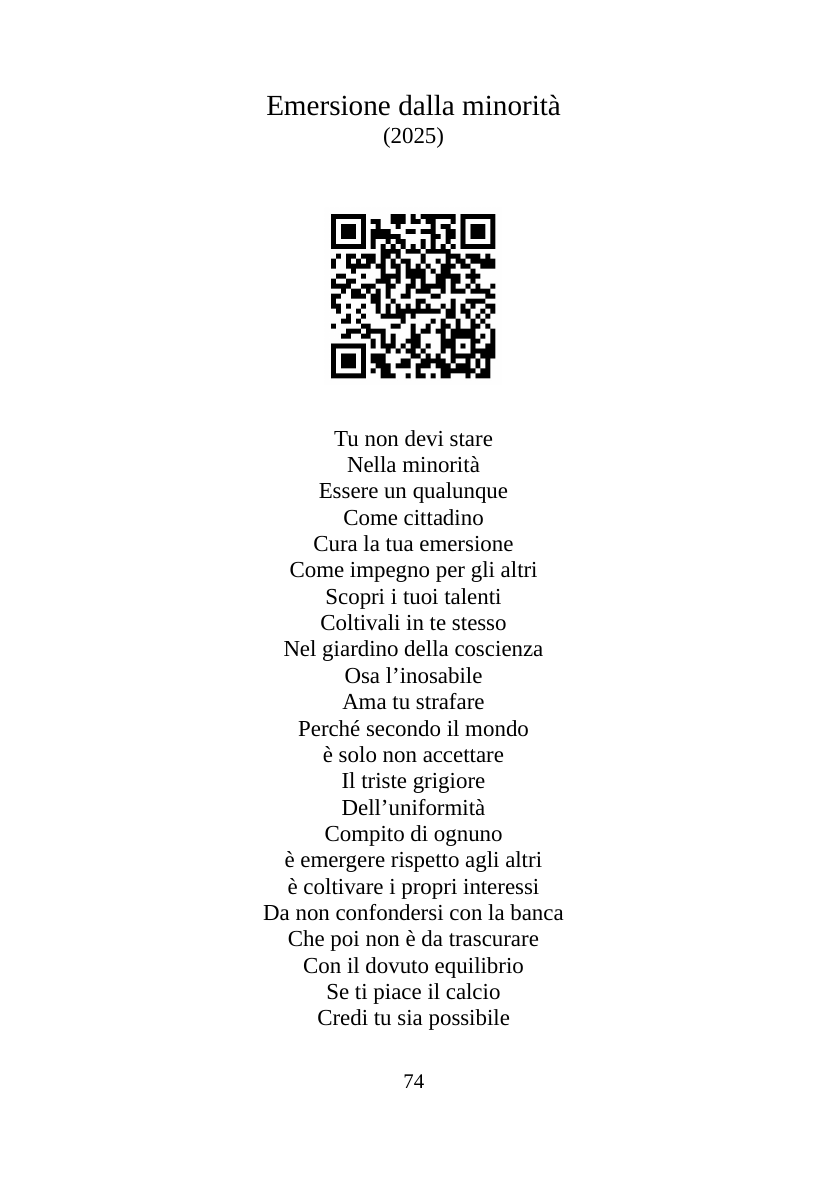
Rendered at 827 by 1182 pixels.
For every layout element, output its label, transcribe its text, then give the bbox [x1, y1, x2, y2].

text Credi tu sia possibile [88, 1004, 738, 1031]
text Perché secondo il mondo [88, 714, 738, 741]
text Che poi non è da trascurare [88, 925, 738, 952]
text Emersione dalla minorità (2025) [88, 88, 738, 148]
text Da non confondersi con la banca [88, 899, 738, 925]
text Tu non devi stare [88, 425, 738, 451]
text Nella minorità [88, 451, 738, 477]
text Se ti piace il calcio [88, 978, 738, 1004]
text Ama tu strafare [88, 688, 738, 714]
text Come cittadino [88, 504, 738, 530]
text Osa l’inosabile [88, 662, 738, 688]
text Cura la tua emersione [88, 530, 738, 556]
text è coltivare i propri interessi [88, 873, 738, 899]
text Essere un qualunque [88, 477, 738, 504]
text Con il dovuto equilibrio [88, 952, 738, 978]
text Dell’uniformità [88, 794, 738, 820]
text Scopri i tuoi talenti [88, 583, 738, 609]
text Nel giardino della coscienza [88, 636, 738, 662]
picture [324, 207, 502, 385]
text è emergere rispetto agli altri [88, 846, 738, 873]
text è solo non accettare [88, 741, 738, 767]
text Coltivali in te stesso [88, 609, 738, 636]
text Il triste grigiore [88, 767, 738, 794]
text Compito di ognuno [88, 820, 738, 846]
text Come impegno per gli altri [88, 556, 738, 583]
